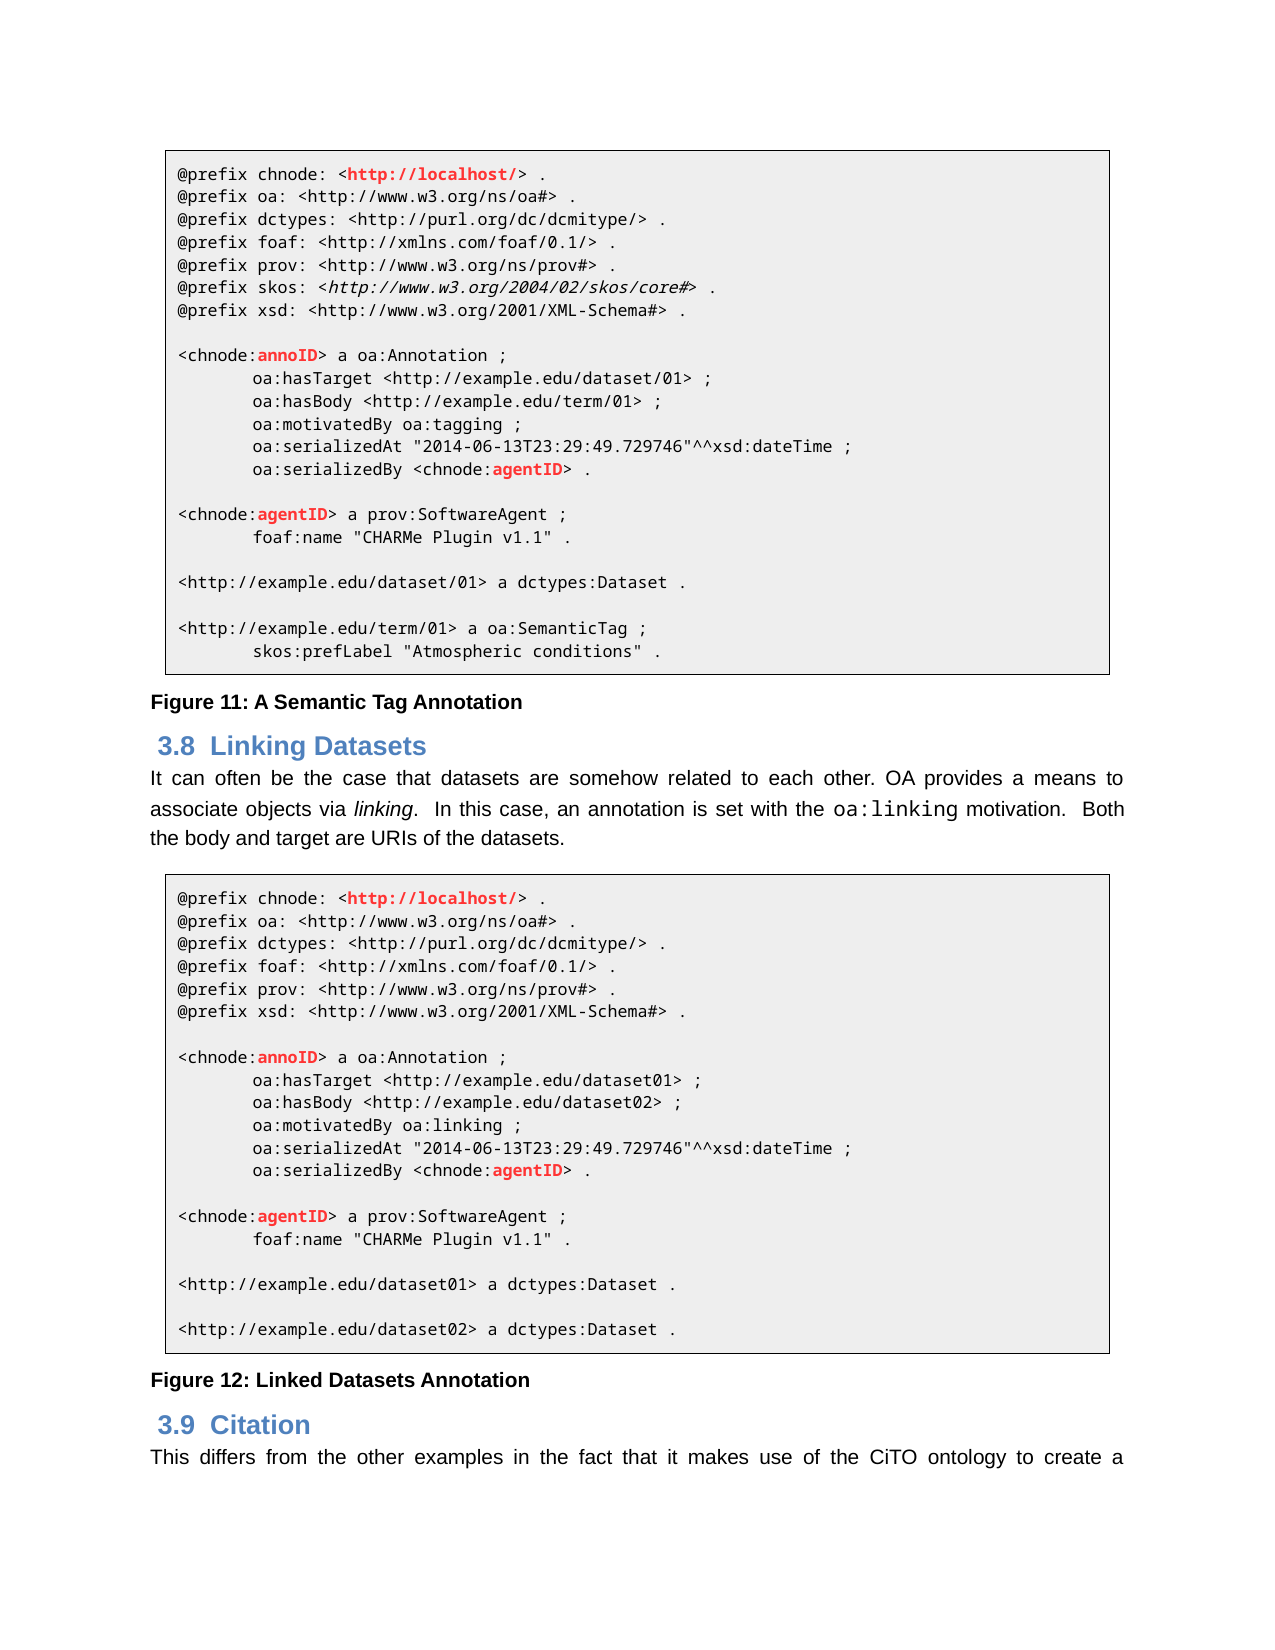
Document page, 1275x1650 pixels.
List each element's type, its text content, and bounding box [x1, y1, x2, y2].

list @prefix dctypes: <http://purl.org/dc/dcmitype/> . [177, 208, 1098, 230]
list @prefix skos: <http://www.w3.org/2004/02/skos/core#> . [177, 276, 1098, 298]
list @prefix chnode: <http://localhost/> . [177, 162, 1098, 185]
list foaf:name "CHARMe Plugin v1.1" . [177, 526, 1098, 548]
list oa:hasTarget <http://example.edu/dataset/01> ; [177, 367, 1098, 389]
list @prefix dctypes: <http://purl.org/dc/dcmitype/> . [177, 932, 1098, 955]
list @prefix oa: <http://www.w3.org/ns/oa#> . [177, 185, 1098, 208]
list @prefix foaf: <http://xmlns.com/foaf/0.1/> . [177, 230, 1098, 253]
list Figure 12: Linked Datasets Annotation [150, 887, 1125, 1392]
list <http://example.edu/dataset/01> a dctypes:Dataset . [177, 571, 1098, 594]
list @prefix prov: <http://www.w3.org/ns/prov#> . [177, 253, 1098, 276]
list <chnode:agentID> a prov:SoftwareAgent ; [177, 503, 1098, 526]
list <http://example.edu/dataset01> a dctypes:Dataset . [177, 1273, 1098, 1295]
list <http://example.edu/dataset02> a dctypes:Dataset . [177, 1318, 1098, 1341]
list <chnode:annoID> a oa:Annotation ; [177, 1046, 1098, 1068]
list Figure 11: A Semantic Tag Annotation [150, 162, 1125, 713]
list oa:serializedAt "2014-06-13T23:29:49.729746"^^xsd:dateTime ; [177, 1136, 1098, 1159]
subtitle Linking Datasets [150, 713, 1125, 761]
list foaf:name "CHARMe Plugin v1.1" . [177, 1227, 1098, 1250]
list <chnode:annoID> a oa:Annotation ; [177, 344, 1098, 367]
subtitle Citation [150, 1392, 1125, 1440]
list oa:hasBody <http://example.edu/term/01> ; [177, 389, 1098, 412]
list @prefix prov: <http://www.w3.org/ns/prov#> . [177, 977, 1098, 1000]
list <chnode:agentID> a prov:SoftwareAgent ; [177, 1204, 1098, 1227]
list @prefix foaf: <http://xmlns.com/foaf/0.1/> . [177, 955, 1098, 977]
list oa:hasTarget <http://example.edu/dataset01> ; [177, 1068, 1098, 1091]
list oa:serializedAt "2014-06-13T23:29:49.729746"^^xsd:dateTime ; [177, 435, 1098, 457]
list oa:serializedBy <chnode:agentID> . [177, 457, 1098, 480]
text It can often be the case that datasets are somehow related to each other. OA provides a means to associate objects via linking. In this case, an annotation is set with the oa:linking motivation. Both the body and target are URIs of the datasets. [150, 766, 1125, 850]
text This differs from the other examples in the fact that it makes use of the CiTO ontology to create a [150, 1445, 1125, 1469]
list oa:motivatedBy oa:linking ; [177, 1114, 1098, 1136]
list @prefix oa: <http://www.w3.org/ns/oa#> . [177, 909, 1098, 932]
list <http://example.edu/term/01> a oa:SemanticTag ; [177, 616, 1098, 639]
list skos:prefLabel "Atmospheric conditions" . [177, 639, 1098, 662]
list oa:motivatedBy oa:tagging ; [177, 412, 1098, 435]
list oa:hasBody <http://example.edu/dataset02> ; [177, 1091, 1098, 1114]
list @prefix chnode: <http://localhost/> . [177, 887, 1098, 909]
list @prefix xsd: <http://www.w3.org/2001/XML-Schema#> . [177, 298, 1098, 321]
list @prefix xsd: <http://www.w3.org/2001/XML-Schema#> . [177, 1000, 1098, 1023]
list oa:serializedBy <chnode:agentID> . [177, 1159, 1098, 1182]
